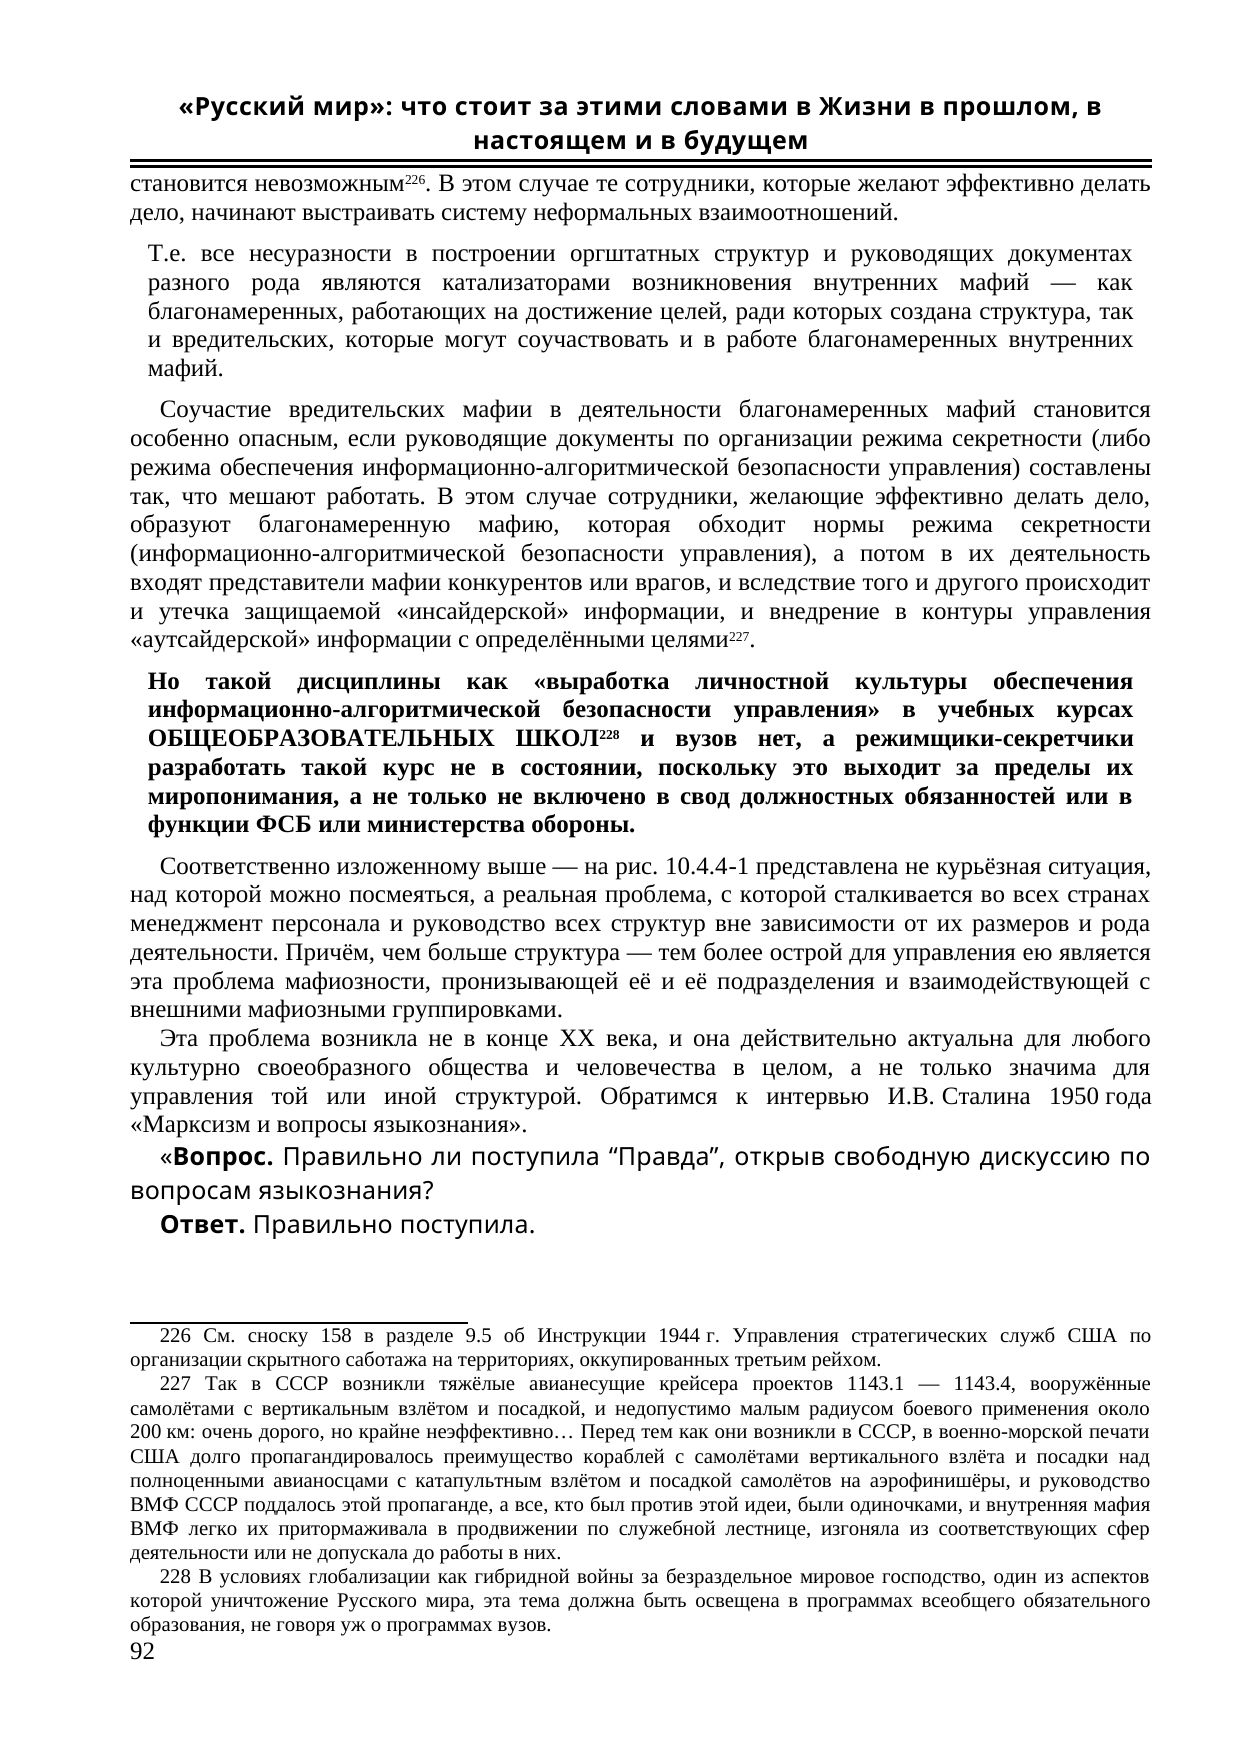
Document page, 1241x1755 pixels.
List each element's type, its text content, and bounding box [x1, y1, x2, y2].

text Т.е. все несуразности в построении оргштатных структур и руководящих документах разного рода являются катализаторами возникновения внутренних мафий — как благонамеренных, работающих на достижение целей, ради которых создана структура, так и вредительских, которые могут соучаствовать и в работе благонамеренных внутренних мафий. [148, 238, 1134, 382]
text Соучастие вредительских мафии в деятельности благонамеренных мафий становится особенно опасным, если руководящие документы по организации режима секретности (либо режима обеспечения информационно-алгоритмической безопасности управления) составлены так, что мешают работать. В этом случае сотрудники, желающие эффективно делать дело, образуют благонамеренную мафию, которая обходит нормы режима секретности (информационно-алгоритмической безопасности управления), а потом в их деятельность входят представители мафии конкурентов или врагов, и вследствие того и другого происходит и утечка защищаемой «инсайдерской» информации, и внедрение в контуры управления «аутсайдерской» информации с определёнными целями. [130, 394, 1152, 653]
text «Вопрос. Правильно ли поступила “Правда”, открыв свободную дискуссию по вопросам языкознания? [130, 1138, 1152, 1206]
text Но такой дисциплины как «выработка личностной культуры обеспечения информационно-алгоритмической безопасности управления» в учебных курсах ОБЩЕОБРАЗОВАТЕЛЬНЫХ ШКОЛ и вузов нет, а режимщики-секретчики разработать такой курс не в состоянии, поскольку это выходит за пределы их миропонимания, а не только не включено в свод должностных обязанностей или в функции ФСБ или министерства обороны. [148, 666, 1134, 838]
text В условиях глобализации как гибридной войны за безраздельное мировое господство, один из аспектов которой уничтожение Русского мира, эта тема должна быть освещена в программах всеобщего обязательного образования, не говоря уж о программах вузов. [130, 1564, 1152, 1636]
text Ответ. Правильно поступила. [130, 1206, 1152, 1240]
text становится невозможным. В этом случае те сотрудники, которые желают эффективно делать дело, начинают выстраивать систему неформальных взаимоотношений. [130, 168, 1152, 226]
text Эта проблема возникла не в конце ХХ века, и она действительно актуальна для любого культурно своеобразного общества и человечества в целом, а не только значима для управления той или иной структурой. Обратимся к интервью И.В. Сталина 1950 года «Марксизм и вопросы языкознания». [130, 1023, 1152, 1138]
text Так в СССР возникли тяжёлые авианесущие крейсера проектов 1143.1 — 1143.4, вооружённые самолётами с вертикальным взлётом и посадкой, и недопустимо малым радиусом боевого применения около 200 км: очень дорого, но крайне неэффективно… Перед тем как они возникли в СССР, в военно-морской печати США долго пропагандировалось преимущество кораблей с самолётами вертикального взлёта и посадки над полноценными авианосцами с катапультным взлётом и посадкой самолётов на аэрофинишёры, и руководство ВМФ СССР поддалось этой пропаганде, а все, кто был против этой идеи, были одиночками, и внутренняя мафия ВМФ легко их притормаживала в продвижении по служебной лестнице, изгоняла из соответствующих сфер деятельности или не допускала до работы в них. [130, 1371, 1152, 1564]
text Соответственно изложенному выше — на рис. 10.4.4‑1 представлена не курьёзная ситуация, над которой можно посмеяться, а реальная проблема, с которой сталкивается во всех странах менеджмент персонала и руководство всех структур вне зависимости от их размеров и рода деятельности. Причём, чем больше структура — тем более острой для управления ею является эта проблема мафиозности, пронизывающей её и её подразделения и взаимодействующей с внешними мафиозными группировками. [130, 851, 1152, 1023]
text См. сноску 158 в разделе 9.5 об Инструкции 1944 г. Управления стратегических служб США по организации скрытного саботажа на территориях, оккупированных третьим рейхом. [130, 1323, 1152, 1371]
